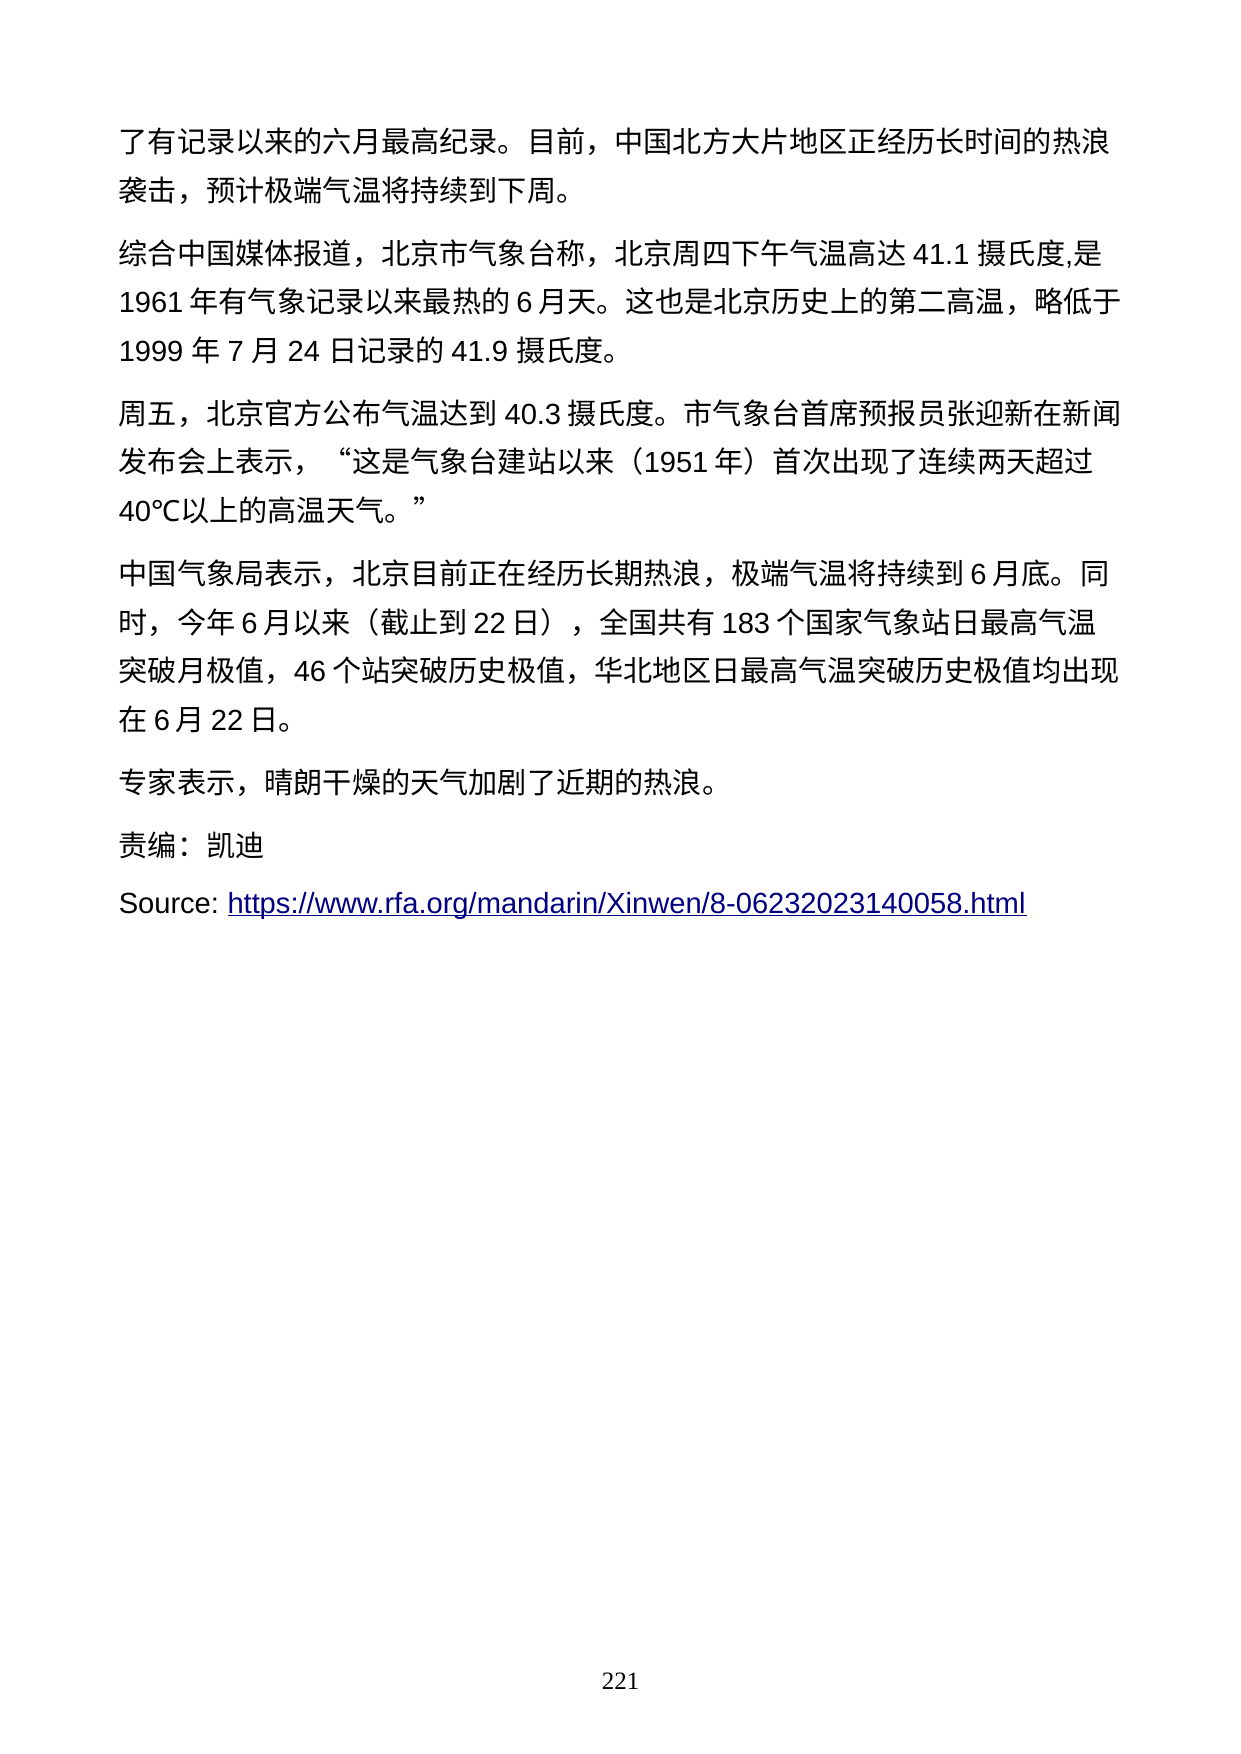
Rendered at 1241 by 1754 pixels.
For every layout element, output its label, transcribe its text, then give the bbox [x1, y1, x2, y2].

text 周五，北京官方公布气温达到 40.3摄氏度。市气象台首席预报员张迎新在新闻发布会上表示，“这是气象台建站以来（1951年）首次出现了连续两天超过40℃以上的高温天气。” [118, 390, 1122, 530]
text 了有记录以来的六月最高纪录。目前，中国北方大片地区正经历长时间的热浪袭击，预计极端气温将持续到下周。 [118, 118, 1122, 209]
text 中国气象局表示，北京目前正在经历长期热浪，极端气温将持续到6月底。同时，今年6月以来（截止到22日），全国共有183个国家气象站日最高气温突破月极值，46个站突破历史极值，华北地区日最高气温突破历史极值均出现在6月22日。 [118, 551, 1122, 738]
text 责编：凯迪 [118, 822, 1122, 865]
text 综合中国媒体报道，北京市气象台称，北京周四下午气温高达 41.1 摄氏度,是1961年有气象记录以来最热的6月天。这也是北京历史上的第二高温，略低于1999 年 7 月 24 日记录的 41.9 摄氏度。 [118, 230, 1122, 369]
text 专家表示，晴朗干燥的天气加剧了近期的热浪。 [118, 759, 1122, 802]
text Source: https://www.rfa.org/mandarin/Xinwen/8-06232023140058.html [118, 886, 1122, 919]
